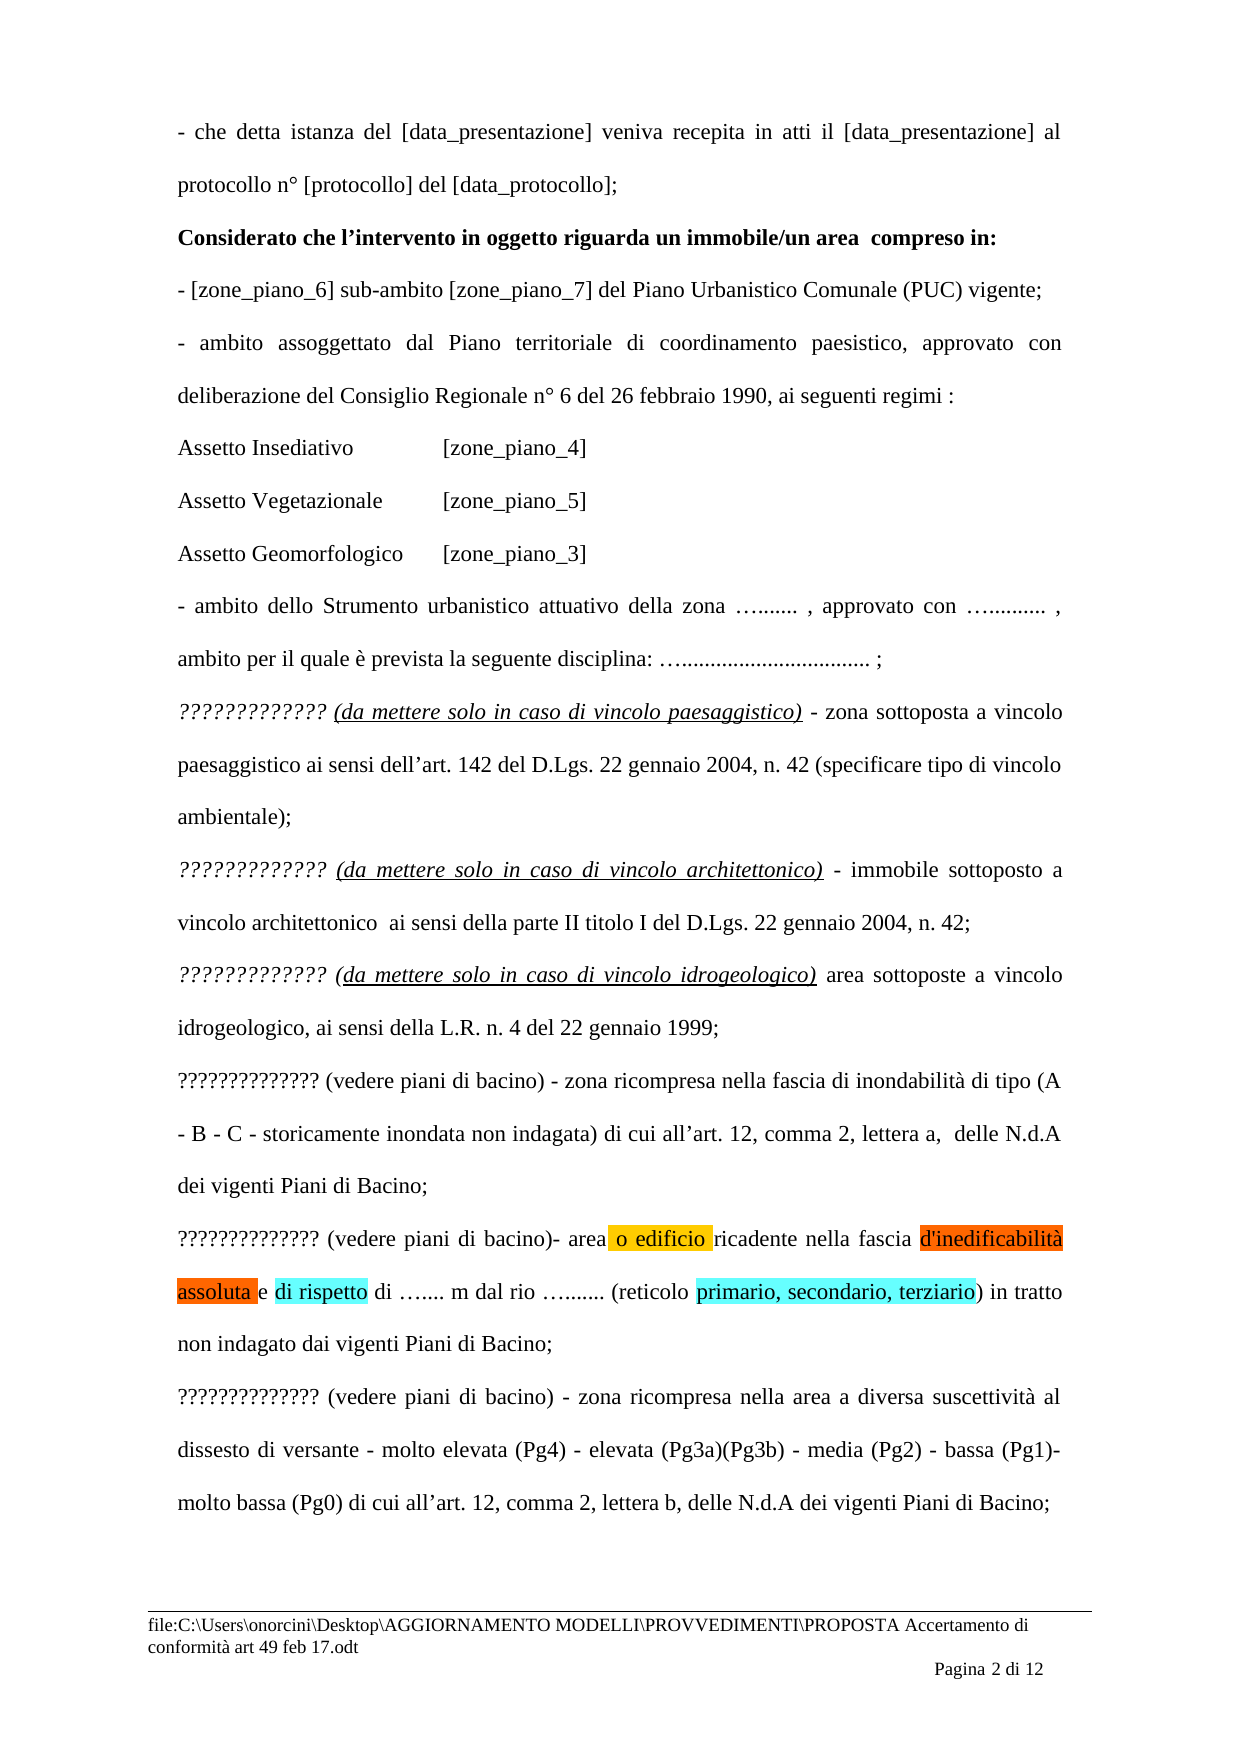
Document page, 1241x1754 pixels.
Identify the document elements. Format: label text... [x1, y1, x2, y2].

text - che detta istanza del [data_presentazione] veniva recepita in atti il [data_presentazione] al protocollo n° [protocollo] del [data_protocollo]; [177, 118, 1063, 197]
text Considerato che l’intervento in oggetto riguarda un immobile/un area compreso in: [177, 223, 1063, 250]
text - ambito assoggettato dal Piano territoriale di coordinamento paesistico, approvato con deliberazione del Consiglio Regionale n° 6 del 26 febbraio 1990, ai seguenti regimi : [177, 329, 1063, 408]
text ?????????????? (vedere piani di bacino)- area o edificio ricadente nella fascia d'inedificabilità assoluta e di rispetto di ….... m dal rio …....... (reticolo primario, secondario, terziario) in tratto non indagato dai vigenti Piani di Bacino; [177, 1225, 1063, 1357]
text Assetto Vegetazionale [zone_piano_5] [177, 487, 1063, 513]
text Assetto Geomorfologico [zone_piano_3] [177, 540, 1063, 566]
text - [zone_piano_6] sub-ambito [zone_piano_7] del Piano Urbanistico Comunale (PUC) vigente; [177, 276, 1063, 303]
text ????????????? (da mettere solo in caso di vincolo paesaggistico) - zona sottoposta a vincolo paesaggistico ai sensi dell’art. 142 del D.Lgs. 22 gennaio 2004, n. 42 (specificare tipo di vincolo ambientale); [177, 698, 1063, 830]
text ????????????? (da mettere solo in caso di vincolo idrogeologico) area sottoposte a vincolo idrogeologico, ai sensi della L.R. n. 4 del 22 gennaio 1999; [177, 961, 1063, 1041]
text ?????????????? (vedere piani di bacino) - zona ricompresa nella fascia di inondabilità di tipo (A - B - C - storicamente inondata non indagata) di cui all’art. 12, comma 2, lettera a, delle N.d.A dei vigenti Piani di Bacino; [177, 1067, 1063, 1199]
text ????????????? (da mettere solo in caso di vincolo architettonico) - immobile sottoposto a vincolo architettonico ai sensi della parte II titolo I del D.Lgs. 22 gennaio 2004, n. 42; [177, 856, 1063, 935]
text Assetto Insediativo [zone_piano_4] [177, 434, 1063, 461]
text - ambito dello Strumento urbanistico attuativo della zona …....... , approvato con ….......... , ambito per il quale è prevista la seguente disciplina: …................................. ; [177, 592, 1063, 672]
text ?????????????? (vedere piani di bacino) - zona ricompresa nella area a diversa suscettività al dissesto di versante - molto elevata (Pg4) - elevata (Pg3a)(Pg3b) - media (Pg2) - bassa (Pg1)- molto bassa (Pg0) di cui all’art. 12, comma 2, lettera b, delle N.d.A dei vigenti Piani di Bacino; [177, 1383, 1063, 1515]
